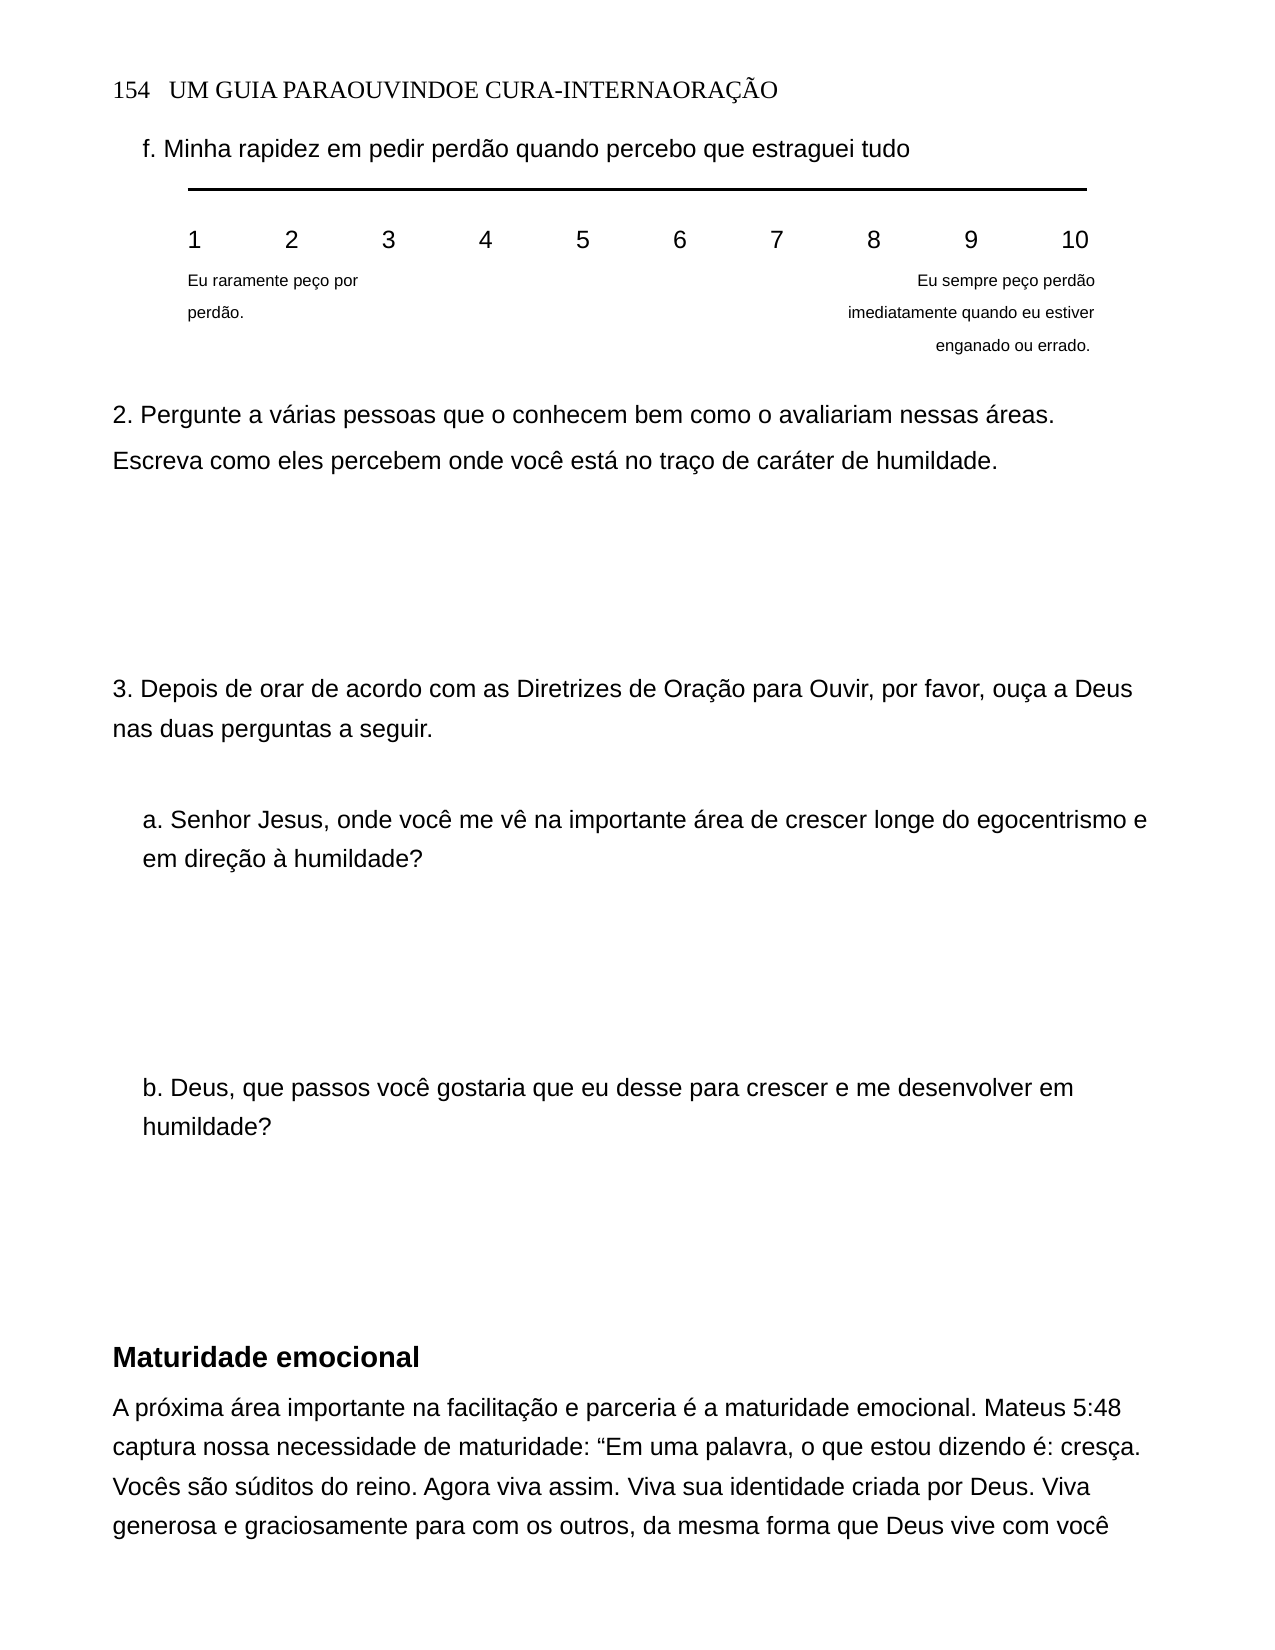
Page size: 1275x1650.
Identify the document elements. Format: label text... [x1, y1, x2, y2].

text A próxima área importante na facilitação e parceria é a maturidade emocional. Mateus 5:48 captura nossa necessidade de maturidade: “Em uma palavra, o que estou dizendo é: cresça. Vocês são súditos do reino. Agora viva assim. Viva sua identidade criada por Deus. Viva generosa e graciosamente para com os outros, da mesma forma que Deus vive com você [112, 1392, 1162, 1540]
text 1 2 3 4 5 6 7 8 9 10 [187, 225, 1162, 254]
text enganado ou errado. [187, 335, 1162, 354]
text 2. Pergunte a várias pessoas que o conhecem bem como o avaliariam nessas áreas. [112, 400, 1162, 429]
text perdão. imediatamente quando eu estiver [187, 303, 1162, 322]
text a. Senhor Jesus, onde você me vê na importante área de crescer longe do egocentrismo e em direção à humildade? [142, 805, 1162, 873]
text f. Minha rapidez em pedir perdão quando percebo que estraguei tudo [112, 134, 1162, 162]
text Eu raramente peço por Eu sempre peço perdão [187, 271, 1162, 290]
text b. Deus, que passos você gostaria que eu desse para crescer e me desenvolver em humildade? [142, 1072, 1162, 1141]
text Maturidade emocional [112, 1340, 1162, 1374]
text Escreva como eles percebem onde você está no traço de caráter de humildade. [112, 446, 1162, 474]
text 3. Depois de orar de acordo com as Diretrizes de Oração para Ouvir, por favor, ouça a Deus nas duas perguntas a seguir. [112, 674, 1162, 742]
